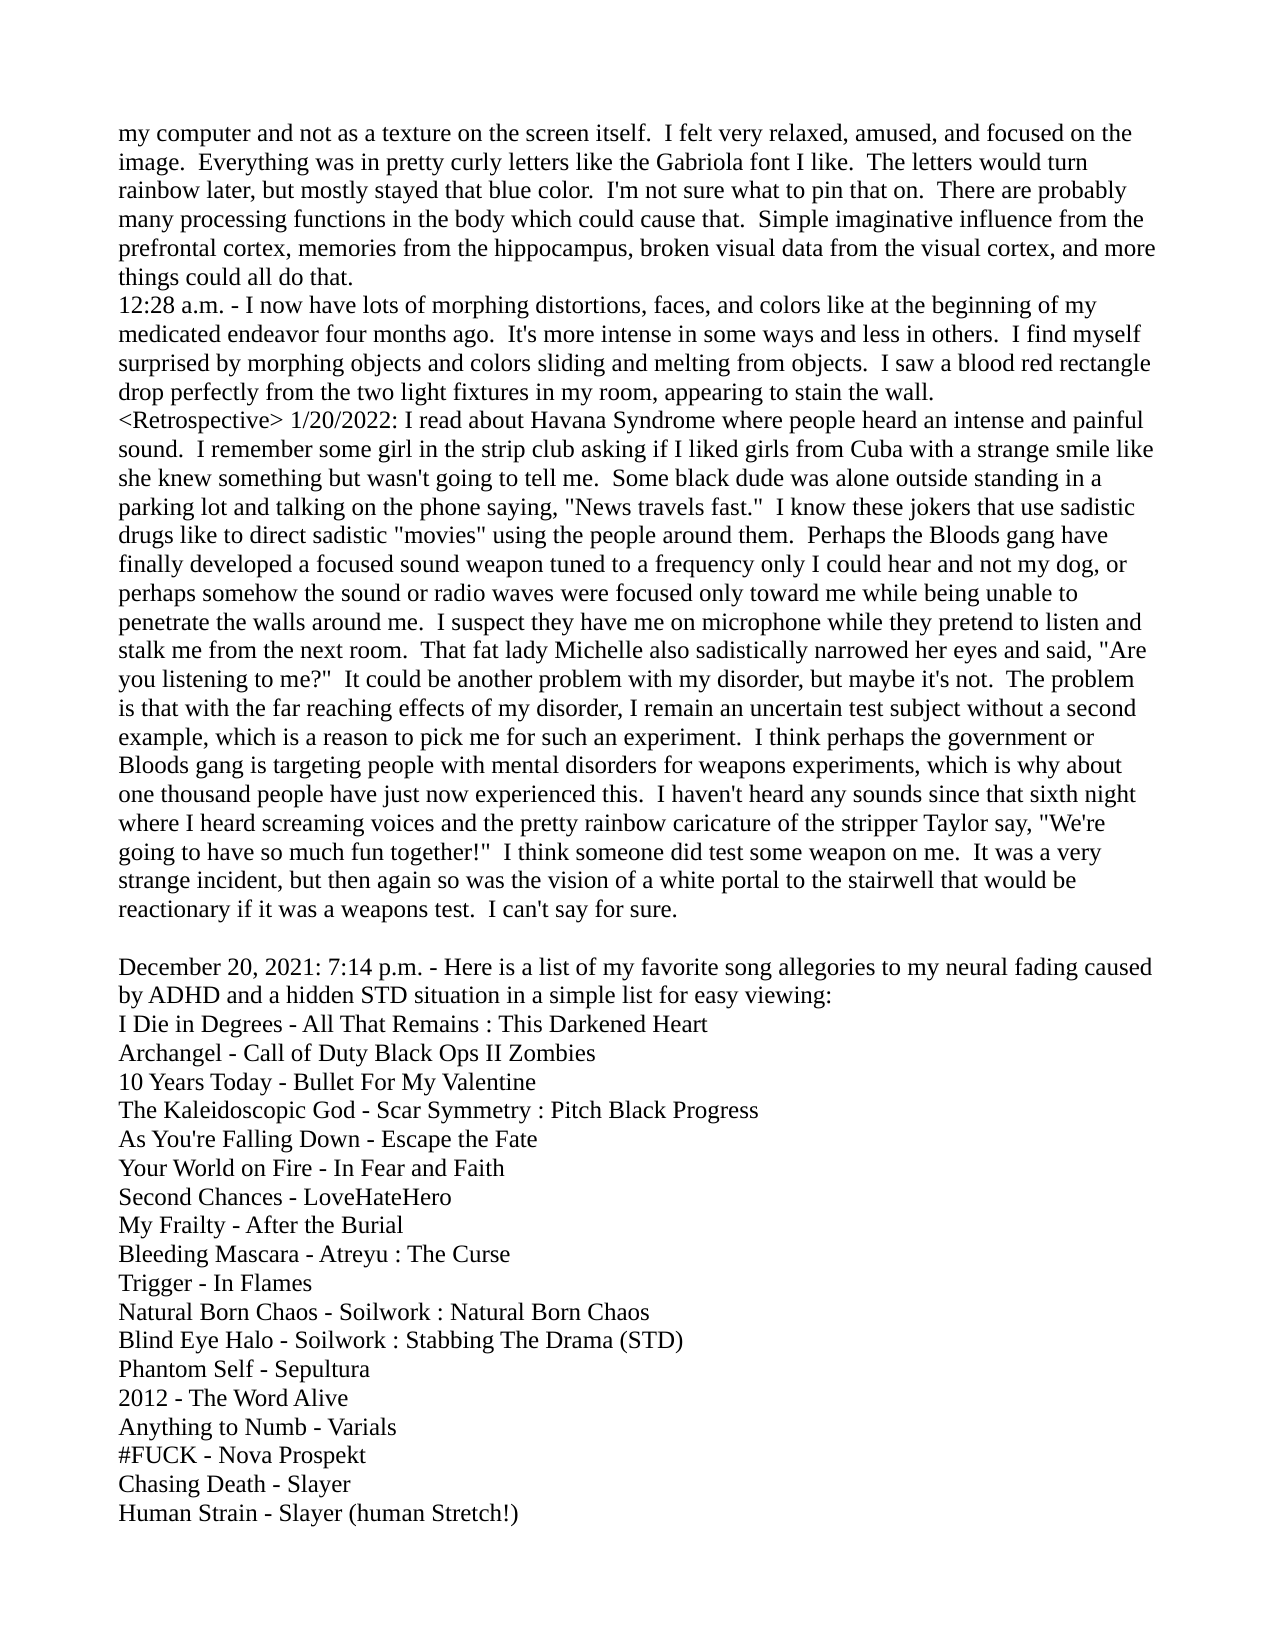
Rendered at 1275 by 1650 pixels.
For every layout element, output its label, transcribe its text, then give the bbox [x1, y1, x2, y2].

text Human Strain - Slayer (human Stretch!) [118, 1498, 1157, 1527]
text December 20, 2021: 7:14 p.m. - Here is a list of my favorite song allegories to my neural fading caused by ADHD and a hidden STD situation in a simple list for easy viewing: [118, 952, 1157, 1009]
text Archangel - Call of Duty Black Ops II Zombies [118, 1038, 1157, 1067]
text 2012 - The Word Alive [118, 1383, 1157, 1412]
text My Frailty - After the Burial [118, 1211, 1157, 1239]
text 12:28 a.m. - I now have lots of morphing distortions, faces, and colors like at the beginning of my medicated endeavor four months ago. It's more intense in some ways and less in others. I find myself surprised by morphing objects and colors sliding and melting from objects. I saw a blood red rectangle drop perfectly from the two light fixtures in my room, appearing to stain the wall. [118, 291, 1157, 406]
text Your World on Fire - In Fear and Faith [118, 1153, 1157, 1182]
text The Kaleidoscopic God - Scar Symmetry : Pitch Black Progress [118, 1096, 1157, 1124]
text Anything to Numb - Varials [118, 1412, 1157, 1441]
text Second Chances - LoveHateHero [118, 1182, 1157, 1211]
text <Retrospective> 1/20/2022: I read about Havana Syndrome where people heard an intense and painful sound. I remember some girl in the strip club asking if I liked girls from Cuba with a strange smile like she knew something but wasn't going to tell me. Some black dude was alone outside standing in a parking lot and talking on the phone saying, "News travels fast." I know these jokers that use sadistic drugs like to direct sadistic "movies" using the people around them. Perhaps the Bloods gang have finally developed a focused sound weapon tuned to a frequency only I could hear and not my dog, or perhaps somehow the sound or radio waves were focused only toward me while being unable to penetrate the walls around me. I suspect they have me on microphone while they pretend to listen and stalk me from the next room. That fat lady Michelle also sadistically narrowed her eyes and said, "Are you listening to me?" It could be another problem with my disorder, but maybe it's not. The problem is that with the far reaching effects of my disorder, I remain an uncertain test subject without a second example, which is a reason to pick me for such an experiment. I think perhaps the government or Bloods gang is targeting people with mental disorders for weapons experiments, which is why about one thousand people have just now experienced this. I haven't heard any sounds since that sixth night where I heard screaming voices and the pretty rainbow caricature of the stripper Taylor say, "We're going to have so much fun together!" I think someone did test some weapon on me. It was a very strange incident, but then again so was the vision of a white portal to the stairwell that would be reactionary if it was a weapons test. I can't say for sure. [118, 406, 1157, 923]
text 10 Years Today - Bullet For My Valentine [118, 1067, 1157, 1096]
text Natural Born Chaos - Soilwork : Natural Born Chaos [118, 1297, 1157, 1326]
text Trigger - In Flames [118, 1268, 1157, 1297]
text I Die in Degrees - All That Remains : This Darkened Heart [118, 1009, 1157, 1038]
text my computer and not as a texture on the screen itself. I felt very relaxed, amused, and focused on the image. Everything was in pretty curly letters like the Gabriola font I like. The letters would turn rainbow later, but mostly stayed that blue color. I'm not sure what to pin that on. There are probably many processing functions in the body which could cause that. Simple imaginative influence from the prefrontal cortex, memories from the hippocampus, broken visual data from the visual cortex, and more things could all do that. [118, 118, 1157, 291]
text Phantom Self - Sepultura [118, 1354, 1157, 1383]
text Blind Eye Halo - Soilwork : Stabbing The Drama (STD) [118, 1326, 1157, 1354]
text Bleeding Mascara - Atreyu : The Curse [118, 1239, 1157, 1268]
text As You're Falling Down - Escape the Fate [118, 1124, 1157, 1153]
text Chasing Death - Slayer [118, 1469, 1157, 1498]
text #FUCK - Nova Prospekt [118, 1441, 1157, 1469]
